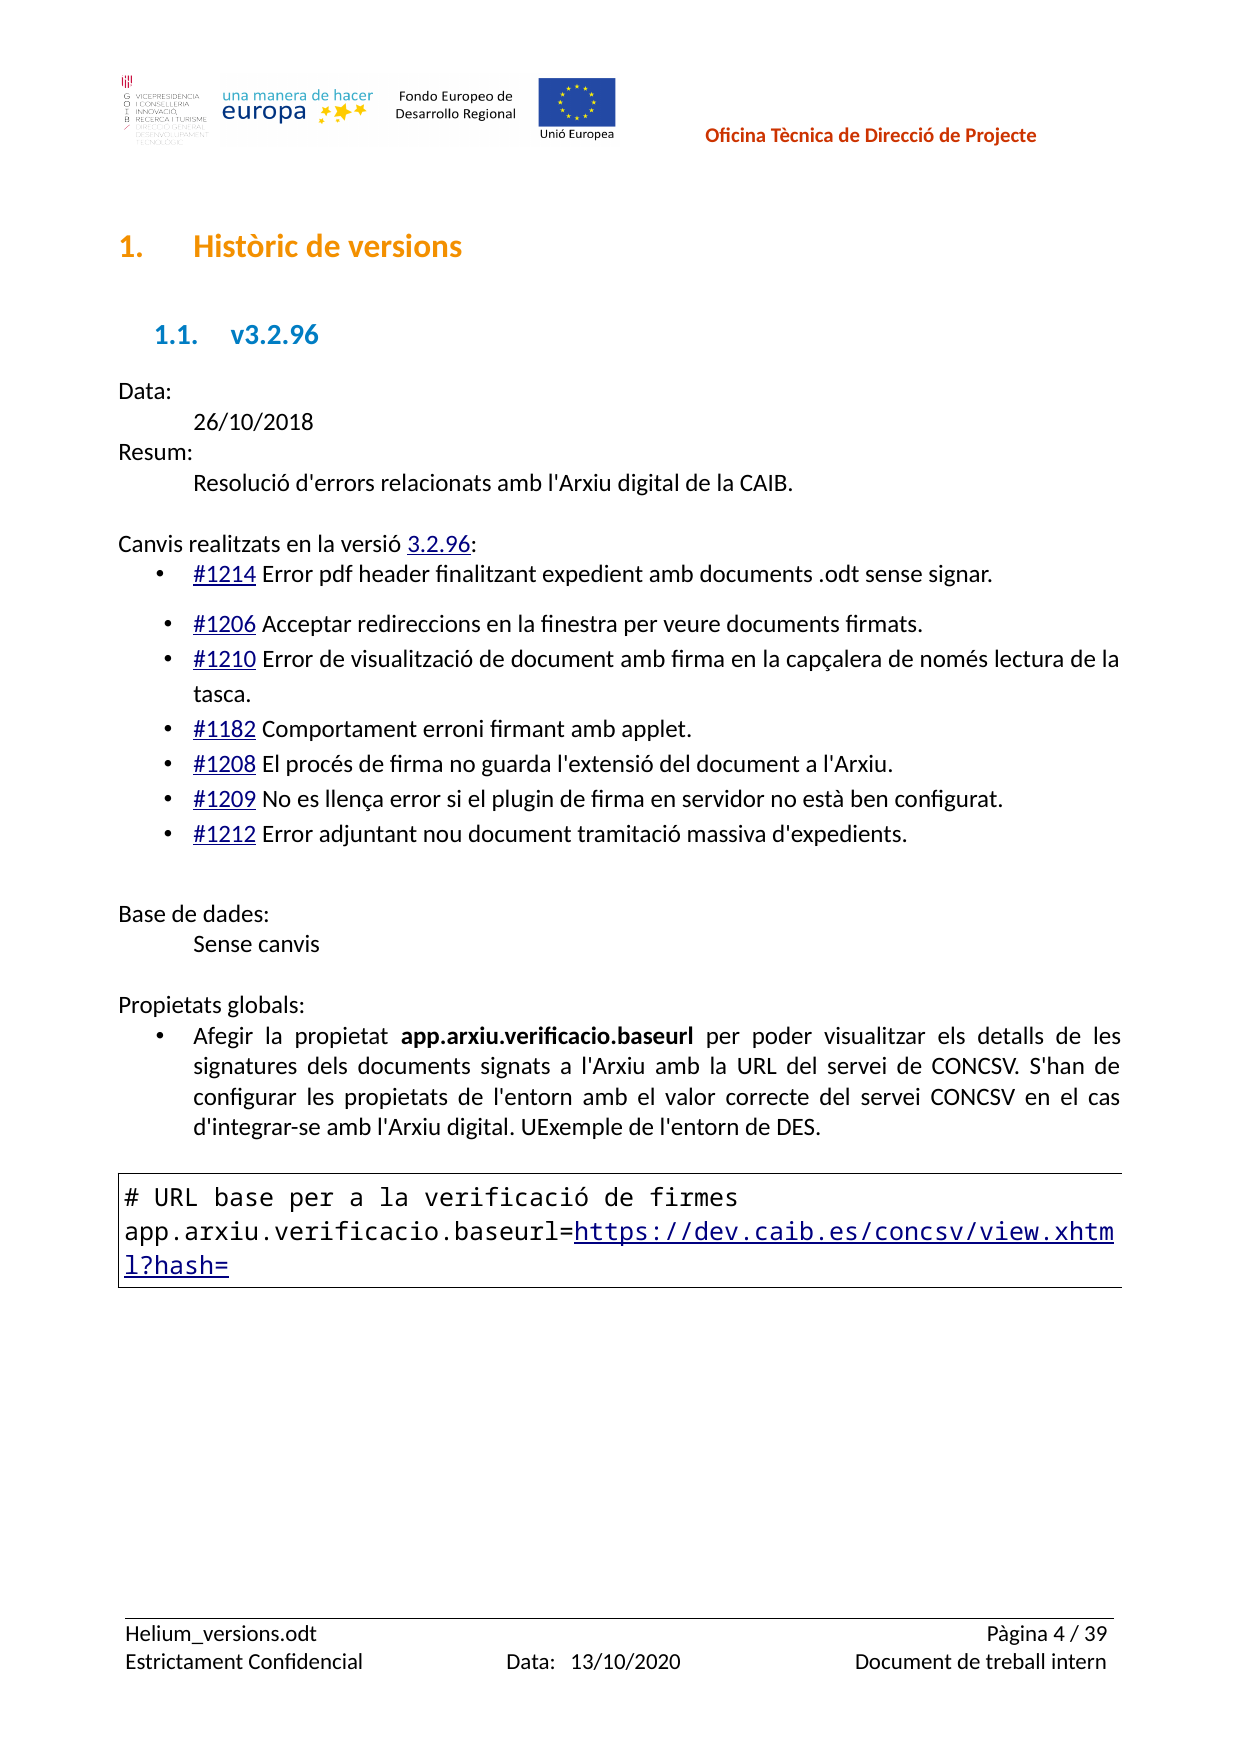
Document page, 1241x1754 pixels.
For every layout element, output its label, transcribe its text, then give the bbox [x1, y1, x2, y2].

text Canvis realitzats en la versió 3.2.96: [118, 528, 1122, 558]
list #1208 El procés de firma no guarda l'extensió del document a l'Arxiu. [164, 748, 1122, 778]
subtitle v3.2.96 [153, 316, 1122, 351]
list #1212 Error adjuntant nou document tramitació massiva d'expedients. [164, 818, 1122, 848]
list #1210 Error de visualització de document amb firma en la capçalera de només lectura de la tasca. [164, 643, 1122, 708]
list Afegir la propietat app.arxiu.verificacio.baseurl per poder visualitzar els detalls de les signatures dels documents signats a l'Arxiu amb la URL del servei de CONCSV. S'han de configurar les propietats de l'entorn amb el valor correcte del servei CONCSV en el cas d'integrar-se amb l'Arxiu digital. UExemple de l'entorn de DES. [156, 1020, 1122, 1142]
picture [118, 73, 213, 147]
text Resolució d'errors relacionats amb l'Arxiu digital de la CAIB. [118, 467, 1122, 497]
text Data: [118, 375, 1122, 406]
text Resum: [118, 436, 1122, 467]
list #1209 No es llença error si el plugin de firma en servidor no està ben configurat. [164, 783, 1122, 813]
list #1206 Acceptar redireccions en la finestra per veure documents firmats. [164, 608, 1122, 638]
text Base de dades: [118, 898, 1122, 928]
list #1214 Error pdf header finalitzant expedient amb documents .odt sense signar. [156, 558, 1122, 589]
text Sense canvis [118, 928, 1122, 959]
text 26/10/2018 [118, 406, 1122, 436]
list #1182 Comportament erroni firmant amb applet. [164, 713, 1122, 743]
text Propietats globals: [118, 989, 1122, 1020]
picture [219, 73, 621, 147]
subtitle Històric de versions [118, 225, 1122, 266]
table_header # URL base per a la verificació de firmes app.arxiu.verificacio.baseurl=https://dev.caib.es/concsv/view.xhtml?hash= [119, 1174, 1122, 1287]
